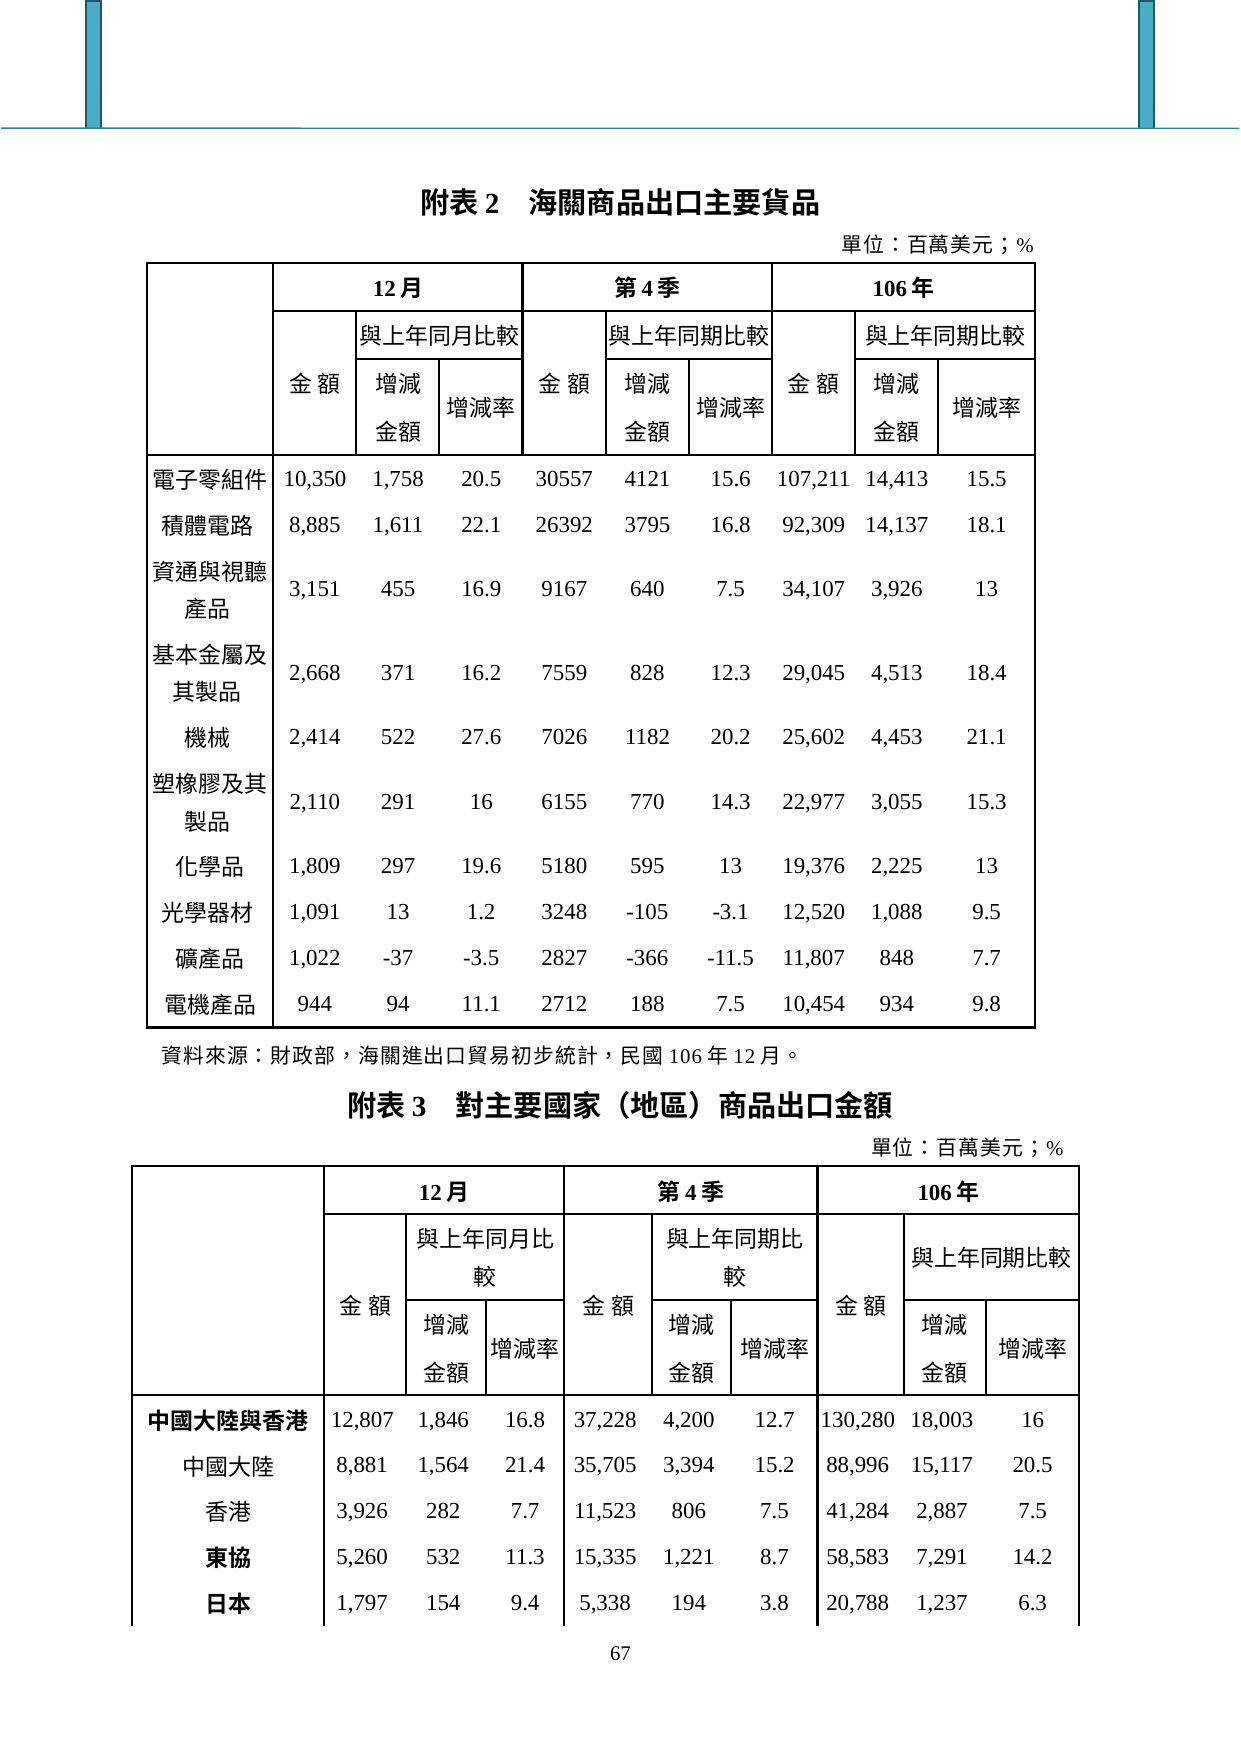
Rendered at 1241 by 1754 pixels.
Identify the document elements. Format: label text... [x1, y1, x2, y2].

table_cell 6155 [523, 760, 606, 843]
table_cell 291 [356, 760, 439, 843]
table_cell 640 [606, 547, 689, 631]
table_cell 3,055 [855, 760, 938, 843]
table_cell 增減率 [690, 360, 771, 453]
table_cell 日本 [133, 1580, 323, 1626]
table_cell 4,453 [855, 714, 938, 760]
table_cell -11.5 [689, 935, 772, 981]
table_cell 22,977 [772, 760, 855, 843]
table_cell 522 [356, 714, 439, 760]
table_header [133, 1167, 323, 1394]
table_cell 7.7 [938, 935, 1034, 981]
table_cell 16.8 [689, 501, 772, 547]
table_cell 7.5 [731, 1488, 816, 1534]
table_cell 2,110 [274, 760, 356, 843]
table_cell 21.1 [938, 714, 1034, 760]
table_cell 塑橡膠及其製品 [148, 760, 272, 843]
table_cell 與上年同月比較 [357, 312, 521, 358]
table_cell 金 額 [524, 312, 605, 453]
table_cell 15,117 [904, 1442, 986, 1488]
text 單位：百萬美元；% [177, 224, 1033, 262]
table_cell 18.1 [938, 501, 1034, 547]
table_cell 41,284 [819, 1488, 903, 1534]
table_cell 16 [439, 760, 522, 843]
table_cell 金 額 [773, 312, 854, 453]
table_cell 806 [652, 1488, 731, 1534]
table_cell 58,583 [819, 1534, 903, 1580]
text 附表2 海關商品出口主要貨品 [177, 170, 1063, 224]
table_cell 積體電路 [148, 501, 272, 547]
table_cell 19,376 [772, 843, 855, 889]
table_cell 2,887 [904, 1488, 986, 1534]
table_cell 與上年同期比較 [607, 312, 771, 358]
table_cell 礦產品 [148, 935, 272, 981]
table_cell 12.3 [689, 631, 772, 714]
table_cell 154 [406, 1580, 486, 1626]
table_cell -37 [356, 935, 439, 981]
table_cell 7.7 [486, 1488, 563, 1534]
table_cell 21.4 [486, 1442, 563, 1488]
table_cell -3.5 [439, 935, 522, 981]
table_cell 1,088 [855, 889, 938, 935]
table_cell 2,225 [855, 843, 938, 889]
table_cell 20.5 [986, 1442, 1078, 1488]
table_cell 4,200 [652, 1396, 731, 1442]
table_cell 增減率 [487, 1301, 563, 1394]
table_cell 1,237 [904, 1580, 986, 1626]
table_cell 金額 [856, 406, 937, 453]
table_cell 92,309 [772, 501, 855, 547]
table_cell 9.5 [938, 889, 1034, 935]
table_cell 20,788 [819, 1580, 903, 1626]
table_cell 16.8 [486, 1396, 563, 1442]
table_cell 8.7 [731, 1534, 816, 1580]
table_cell 25,602 [772, 714, 855, 760]
table_cell 19.6 [439, 843, 522, 889]
table_cell 中國大陸與香港 [133, 1396, 323, 1442]
table_cell 14.2 [986, 1534, 1078, 1580]
table_cell 107,211 [772, 456, 855, 501]
table_cell 15.2 [731, 1442, 816, 1488]
table_cell 18.4 [938, 631, 1034, 714]
table_cell 15.5 [938, 456, 1034, 501]
table_cell 9167 [523, 547, 606, 631]
table_cell 13 [356, 889, 439, 935]
table_cell 中國大陸 [133, 1442, 323, 1488]
table_cell 11.1 [439, 981, 522, 1026]
table_cell 增減率 [440, 360, 521, 453]
table_cell 2712 [523, 981, 606, 1026]
table_cell 增減率 [987, 1301, 1078, 1394]
table_cell 光學器材 [148, 889, 272, 935]
table_header 第4季 [524, 264, 771, 310]
table_cell 2827 [523, 935, 606, 981]
table_cell 297 [356, 843, 439, 889]
table_cell 金 額 [565, 1215, 651, 1394]
table_cell 5180 [523, 843, 606, 889]
table_cell 增減 [905, 1301, 985, 1346]
table_cell 金額 [905, 1346, 985, 1394]
table_cell 11,807 [772, 935, 855, 981]
table_cell 10,350 [274, 456, 356, 501]
table_cell 848 [855, 935, 938, 981]
table_cell 1,758 [356, 456, 439, 501]
table_cell 增減率 [732, 1301, 816, 1394]
table_cell 26392 [523, 501, 606, 547]
table_cell 4,513 [855, 631, 938, 714]
table_cell 與上年同期比較 [653, 1215, 816, 1298]
text 單位：百萬美元；% [177, 1128, 1063, 1165]
table_cell 1,564 [406, 1442, 486, 1488]
table_cell 7.5 [986, 1488, 1078, 1534]
table_cell 15.3 [938, 760, 1034, 843]
table_cell 1,022 [274, 935, 356, 981]
table_cell 14.3 [689, 760, 772, 843]
table_cell 3.8 [731, 1580, 816, 1626]
table_cell 增減 [856, 360, 937, 406]
table_cell 增減 [357, 360, 438, 406]
table_cell 88,996 [819, 1442, 903, 1488]
table_cell 2,414 [274, 714, 356, 760]
table_cell 資通與視聽產品 [148, 547, 272, 631]
table_cell 20.5 [439, 456, 522, 501]
table_cell 16.9 [439, 547, 522, 631]
table_cell 電子零組件 [148, 456, 272, 501]
table_cell 282 [406, 1488, 486, 1534]
table_header 12月 [274, 264, 521, 310]
table_cell 20.2 [689, 714, 772, 760]
table_cell 1,846 [406, 1396, 486, 1442]
table_cell 金額 [607, 406, 688, 453]
table_cell 934 [855, 981, 938, 1026]
table_cell 基本金屬及其製品 [148, 631, 272, 714]
table_cell -366 [606, 935, 689, 981]
table_cell 金 額 [819, 1215, 903, 1394]
table_cell 455 [356, 547, 439, 631]
table_cell 15,335 [565, 1534, 652, 1580]
table_cell 1182 [606, 714, 689, 760]
table_cell 東協 [133, 1534, 323, 1580]
table_cell 與上年同期比較 [856, 312, 1034, 358]
table_cell 5,338 [565, 1580, 652, 1626]
table_cell 金 額 [274, 312, 355, 453]
table_cell 18,003 [904, 1396, 986, 1442]
table_cell 3,394 [652, 1442, 731, 1488]
table_cell 1.2 [439, 889, 522, 935]
table_cell 34,107 [772, 547, 855, 631]
table_cell 9.8 [938, 981, 1034, 1026]
table_cell 13 [938, 843, 1034, 889]
table_cell 7559 [523, 631, 606, 714]
table_cell 828 [606, 631, 689, 714]
table_cell 11,523 [565, 1488, 652, 1534]
text 附表3 對主要國家（地區）商品出口金額 [177, 1073, 1063, 1128]
table_cell 3,151 [274, 547, 356, 631]
table_cell 15.6 [689, 456, 772, 501]
table_cell 6.3 [986, 1580, 1078, 1626]
table_cell 3248 [523, 889, 606, 935]
table_cell 10,454 [772, 981, 855, 1026]
table_cell 35,705 [565, 1442, 652, 1488]
table_cell -105 [606, 889, 689, 935]
table_header 106年 [819, 1167, 1078, 1213]
table_cell 1,809 [274, 843, 356, 889]
table_cell 14,137 [855, 501, 938, 547]
table_cell 1,091 [274, 889, 356, 935]
table_cell 30557 [523, 456, 606, 501]
table_cell 3,926 [325, 1488, 406, 1534]
table_cell 16.2 [439, 631, 522, 714]
text 資料來源：財政部，海關進出口貿易初步統計，民國106年12月。 [161, 1036, 1063, 1073]
table_cell 化學品 [148, 843, 272, 889]
table_cell 7026 [523, 714, 606, 760]
table_cell 1,797 [325, 1580, 406, 1626]
table_cell 5,260 [325, 1534, 406, 1580]
table_cell 770 [606, 760, 689, 843]
table_cell 12,520 [772, 889, 855, 935]
table_cell 944 [274, 981, 356, 1026]
table_cell 1,221 [652, 1534, 731, 1580]
table_cell 金 額 [325, 1215, 405, 1394]
table_cell 595 [606, 843, 689, 889]
table_cell 371 [356, 631, 439, 714]
table_cell 與上年同期比較 [905, 1215, 1078, 1298]
table_cell -3.1 [689, 889, 772, 935]
table_cell 1,611 [356, 501, 439, 547]
table_cell 9.4 [486, 1580, 563, 1626]
table_cell 電機產品 [148, 981, 272, 1026]
table_cell 37,228 [565, 1396, 652, 1442]
table_cell 13 [689, 843, 772, 889]
table_cell 29,045 [772, 631, 855, 714]
table_cell 194 [652, 1580, 731, 1626]
table_cell 7.5 [689, 547, 772, 631]
table_cell 8,881 [325, 1442, 406, 1488]
table_cell 金額 [407, 1346, 485, 1394]
table_cell 增減 [607, 360, 688, 406]
table_cell 2,668 [274, 631, 356, 714]
table_cell 532 [406, 1534, 486, 1580]
table_cell 13 [938, 547, 1034, 631]
table_cell 增減 [653, 1301, 730, 1346]
table_cell 機械 [148, 714, 272, 760]
table_cell 香港 [133, 1488, 323, 1534]
table_cell 8,885 [274, 501, 356, 547]
table_cell 7.5 [689, 981, 772, 1026]
table_cell 27.6 [439, 714, 522, 760]
table_cell 增減率 [939, 360, 1034, 453]
table_cell 188 [606, 981, 689, 1026]
table_cell 增減 [407, 1301, 485, 1346]
table_cell 94 [356, 981, 439, 1026]
table_cell 3,926 [855, 547, 938, 631]
table_cell 12.7 [731, 1396, 816, 1442]
table_header 12月 [325, 1167, 563, 1213]
table_cell 11.3 [486, 1534, 563, 1580]
table_cell 16 [986, 1396, 1078, 1442]
table_cell 22.1 [439, 501, 522, 547]
table_cell 3795 [606, 501, 689, 547]
table_cell 金額 [653, 1346, 730, 1394]
table_cell 14,413 [855, 456, 938, 501]
table_header 106年 [773, 264, 1034, 310]
table_cell 4121 [606, 456, 689, 501]
table_cell 130,280 [819, 1396, 903, 1442]
table_cell 與上年同月比較 [407, 1215, 563, 1298]
table_cell 12,807 [325, 1396, 406, 1442]
table_header [148, 264, 272, 453]
table_cell 7,291 [904, 1534, 986, 1580]
table_cell 金額 [357, 406, 438, 453]
table_header 第4季 [565, 1167, 816, 1213]
